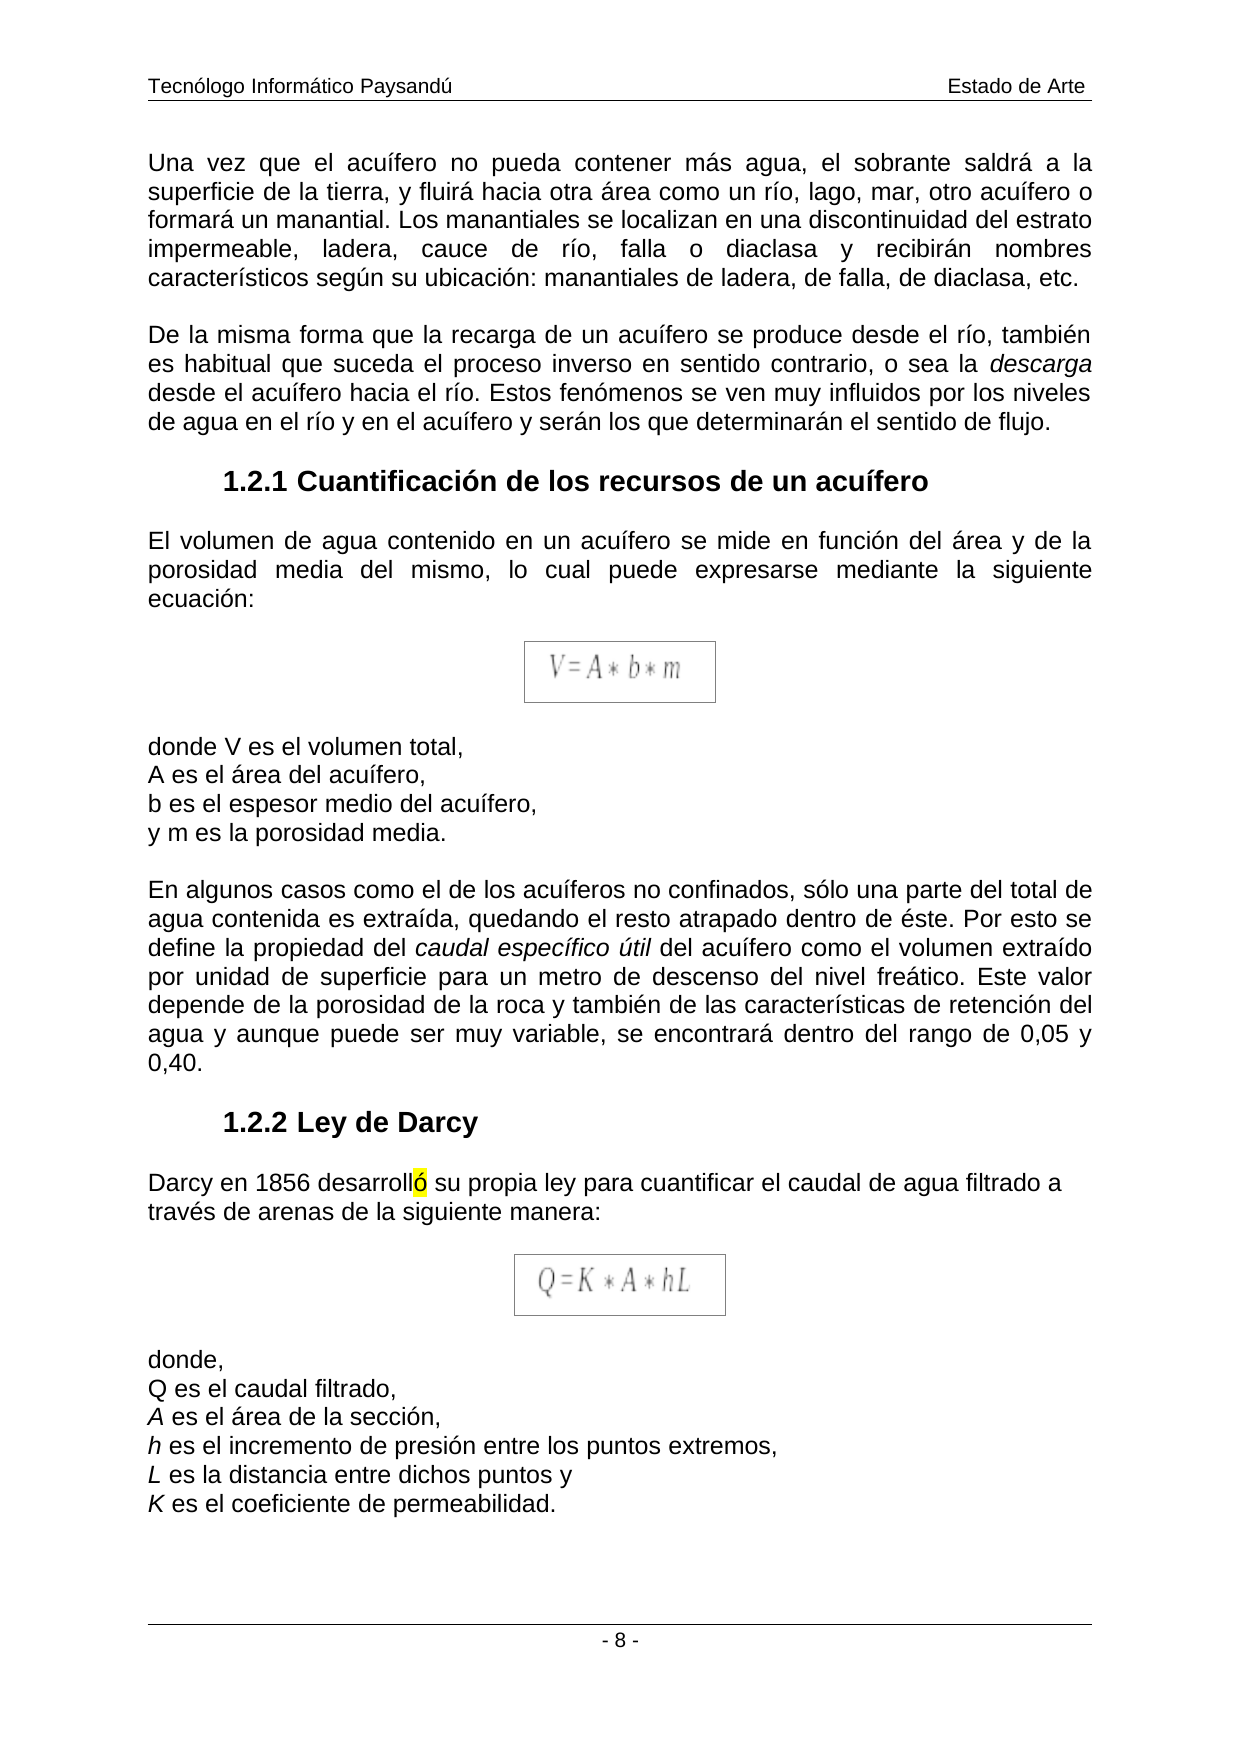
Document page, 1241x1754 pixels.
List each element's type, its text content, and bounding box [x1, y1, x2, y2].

text y m es la porosidad media. [148, 818, 1092, 847]
text El volumen de agua contenido en un acuífero se mide en función del área y de la porosidad media del mismo, lo cual puede expresarse mediante la siguiente ecuación: [148, 526, 1092, 612]
text Darcy en 1856 desarrolló su propia ley para cuantificar el caudal de agua filtrado a través de arenas de la siguiente manera: [148, 1168, 1092, 1225]
text donde V es el volumen total, [148, 732, 1092, 761]
text h es el incremento de presión entre los puntos extremos, [148, 1431, 1092, 1460]
text Q es el caudal filtrado, [148, 1374, 1092, 1402]
text K es el coeficiente de permeabilidad. [148, 1489, 1092, 1517]
text L es la distancia entre dichos puntos y [148, 1460, 1092, 1489]
subtitle Ley de Darcy [223, 1106, 1092, 1139]
text En algunos casos como el de los acuíferos no confinados, sólo una parte del total de agua contenida es extraída, quedando el resto atrapado dentro de éste. Por esto se define la propiedad del caudal específico útil del acuífero como el volumen extraído por unidad de superficie para un metro de descenso del nivel freático. Este valor depende de la porosidad de la roca y también de las características de retención del agua y aunque puede ser muy variable, se encontrará dentro del rango de 0,05 y 0,40. [148, 876, 1092, 1077]
text b es el espesor medio del acuífero, [148, 789, 1092, 818]
text donde, [148, 1345, 1092, 1374]
text A es el área de la sección, [148, 1402, 1092, 1431]
subtitle Cuantificación de los recursos de un acuífero [223, 464, 1092, 497]
text Una vez que el acuífero no pueda contener más agua, el sobrante saldrá a la superficie de la tierra, y fluirá hacia otra área como un río, lago, mar, otro acuífero o formará un manantial. Los manantiales se localizan en una discontinuidad del estrato impermeable, ladera, cauce de río, falla o diaclasa y recibirán nombres característicos según su ubicación: manantiales de ladera, de falla, de diaclasa, etc. [148, 148, 1092, 291]
text A es el área del acuífero, [148, 761, 1092, 789]
text De la misma forma que la recarga de un acuífero se produce desde el río, también es habitual que suceda el proceso inverso en sentido contrario, o sea la descarga desde el acuífero hacia el río. Estos fenómenos se ven muy influidos por los niveles de agua en el río y en el acuífero y serán los que determinarán el sentido de flujo. [148, 320, 1092, 435]
